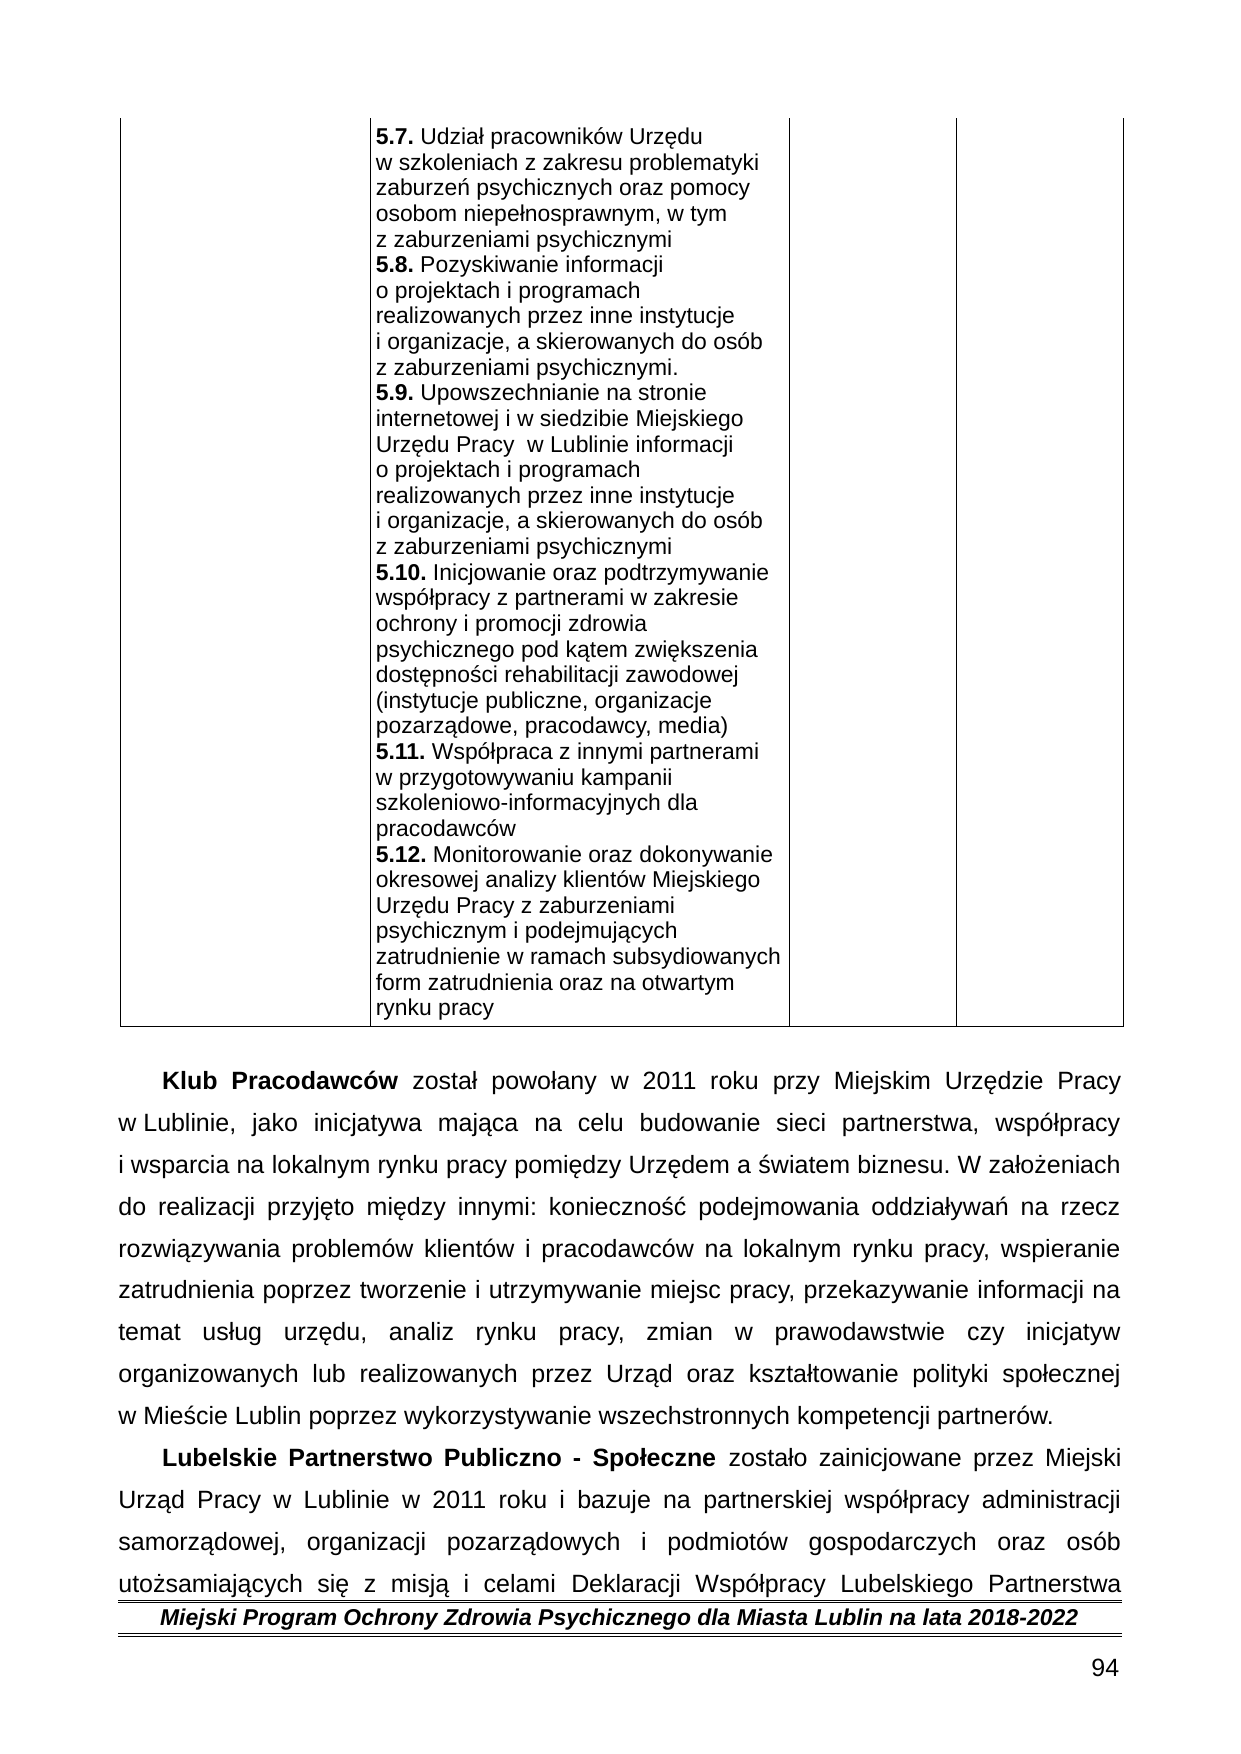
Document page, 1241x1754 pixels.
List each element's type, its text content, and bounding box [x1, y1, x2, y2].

table_cell [121, 118, 370, 1026]
table_cell [790, 118, 956, 1026]
table_cell [957, 118, 1123, 1026]
table_cell 5.7. Udział pracowników Urzędu w szkoleniach z zakresu problematyki zaburzeń psychicznych oraz pomocy osobom niepełnosprawnym, w tym z zaburzeniami psychicznymi 5.8. Pozyskiwanie informacji o projektach i programach realizowanych przez inne instytucje i organizacje, a skierowanych do osób z zaburzeniami psychicznymi. 5.9. Upowszechnianie na stronie internetowej i w siedzibie Miejskiego Urzędu Pracy w Lublinie informacji o projektach i programach realizowanych przez inne instytucje i organizacje, a skierowanych do osób z zaburzeniami psychicznymi 5.10. Inicjowanie oraz podtrzymywanie współpracy z partnerami w zakresie ochrony i promocji zdrowia psychicznego pod kątem zwiększenia dostępności rehabilitacji zawodowej (instytucje publiczne, organizacje pozarządowe, pracodawcy, media) 5.11. Współpraca z innymi partnerami w przygotowywaniu kampanii szkoleniowo-informacyjnych dla pracodawców 5.12. Monitorowanie oraz dokonywanie okresowej analizy klientów Miejskiego Urzędu Pracy z zaburzeniami psychicznym i podejmujących zatrudnienie w ramach subsydiowanych form zatrudnienia oraz na otwartym rynku pracy [371, 118, 789, 1026]
text Lubelskie Partnerstwo Publiczno - Społeczne zostało zainicjowane przez Miejski Urząd Pracy w Lublinie w 2011 roku i bazuje na partnerskiej współpracy administracji samorządowej, organizacji pozarządowych i podmiotów gospodarczych oraz osób utożsamiających się z misją i celami Deklaracji Współpracy Lubelskiego Partnerstwa [118, 1444, 1122, 1597]
text Klub Pracodawców został powołany w 2011 roku przy Miejskim Urzędzie Pracy w Lublinie, jako inicjatywa mająca na celu budowanie sieci partnerstwa, współpracy i wsparcia na lokalnym rynku pracy pomiędzy Urzędem a światem biznesu. W założeniach do realizacji przyjęto między innymi: konieczność podejmowania oddziaływań na rzecz rozwiązywania problemów klientów i pracodawców na lokalnym rynku pracy, wspieranie zatrudnienia poprzez tworzenie i utrzymywanie miejsc pracy, przekazywanie informacji na temat usług urzędu, analiz rynku pracy, zmian w prawodawstwie czy inicjatyw organizowanych lub realizowanych przez Urząd oraz kształtowanie polityki społecznej w Mieście Lublin poprzez wykorzystywanie wszechstronnych kompetencji partnerów. [118, 1067, 1122, 1430]
